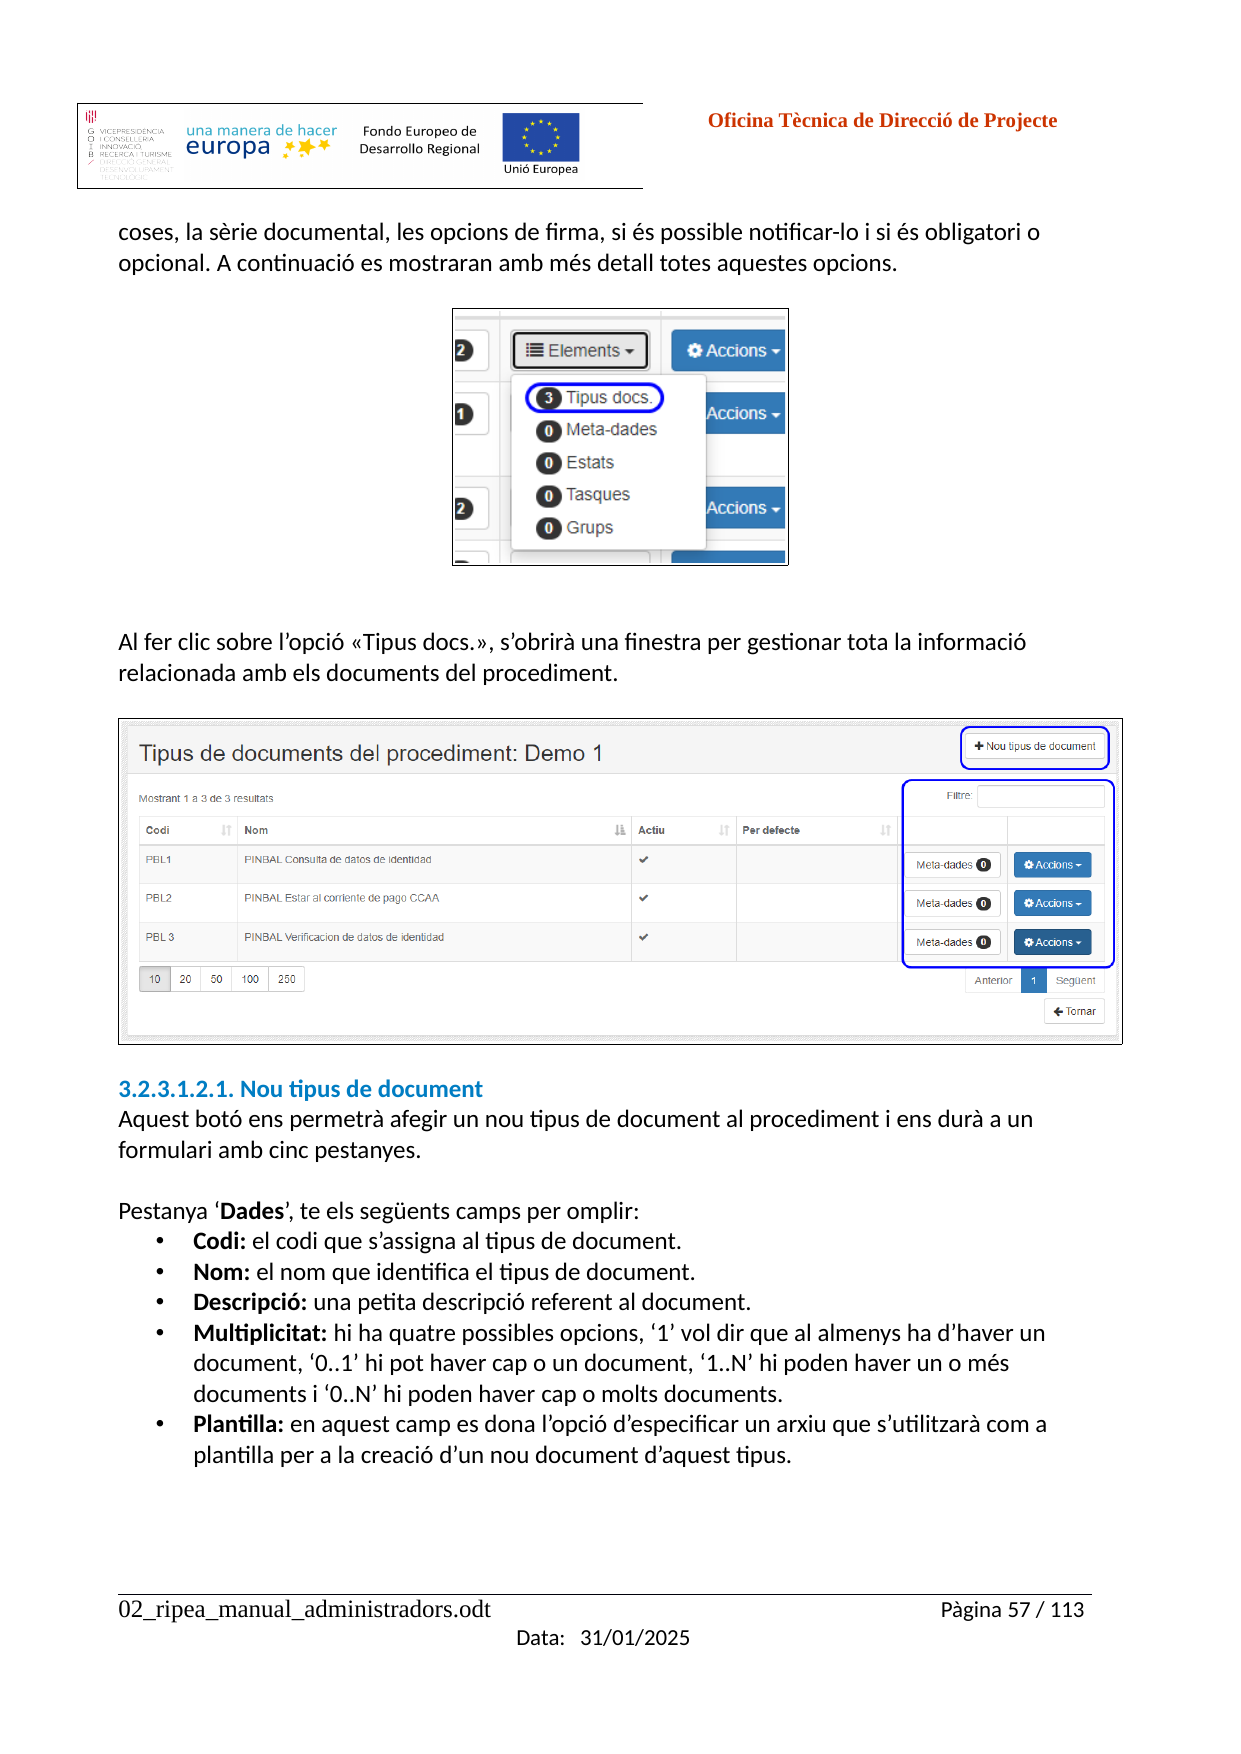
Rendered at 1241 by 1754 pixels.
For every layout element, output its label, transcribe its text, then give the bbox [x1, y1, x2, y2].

list Multiplicitat: hi ha quatre possibles opcions, ‘1’ vol dir que al almenys ha d’haver un document, ‘0..1’ hi pot haver cap o un document, ‘1..N’ hi poden haver un o més documents i ‘0..N’ hi poden haver cap o molts documents. [156, 1317, 1122, 1408]
list Codi: el codi que s’assigna al tipus de document. [156, 1225, 1122, 1256]
list Plantilla: en aquest camp es dona l’opció d’especificar un arxiu que s’utilitzarà com a plantilla per a la creació d’un nou document d’aquest tipus. [156, 1408, 1122, 1469]
text Al fer clic sobre l’opció «Tipus docs.», s’obrirà una finestra per gestionar tota la informació relacionada amb els documents del procediment. [118, 626, 1122, 687]
text coses, la sèrie documental, les opcions de firma, si és possible notificar-lo i si és obligatori o opcional. A continuació es mostraran amb més detall totes aquestes opcions. [118, 216, 1122, 277]
text Pestanya ‘Dades’, te els següents camps per omplir: [118, 1195, 1122, 1225]
list Nom: el nom que identifica el tipus de document. [156, 1256, 1122, 1286]
text Aquest botó ens permetrà afegir un nou tipus de document al procediment i ens durà a un formulari amb cinc pestanyes. [118, 1103, 1122, 1164]
list Descripció: una petita descripció referent al document. [156, 1286, 1122, 1317]
picture [184, 108, 585, 182]
picture [82, 108, 178, 182]
picture [121, 721, 1119, 1041]
subtitle 3.2.3.1.2.1. Nou tipus de document [118, 1073, 1122, 1103]
picture [455, 311, 786, 563]
